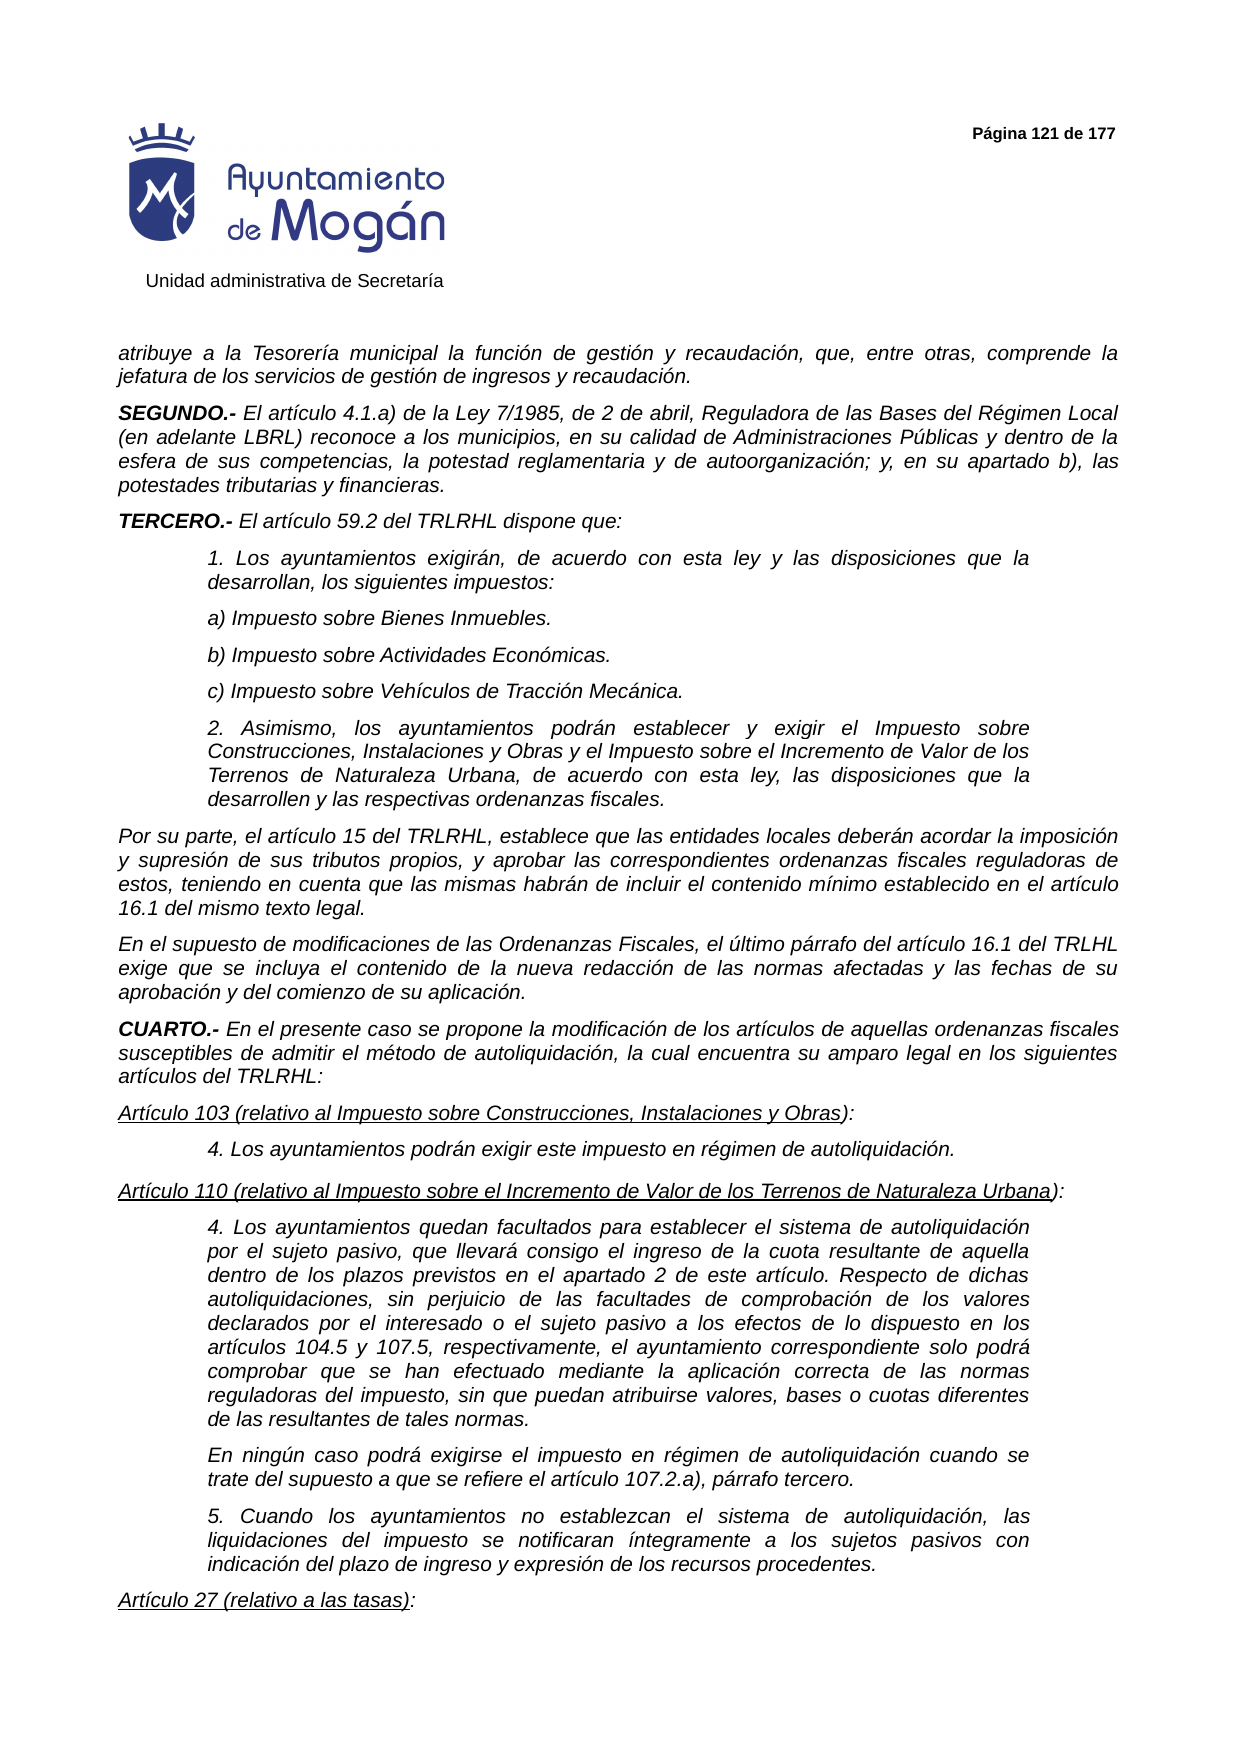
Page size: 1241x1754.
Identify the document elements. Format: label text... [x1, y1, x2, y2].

text 1. Los ayuntamientos exigirán, de acuerdo con esta ley y las disposiciones que la desarrollan, los siguientes impuestos: [207, 546, 1033, 593]
text b) Impuesto sobre Actividades Económicas. [207, 642, 1033, 666]
text Artículo 27 (relativo a las tasas): [118, 1588, 1033, 1612]
text 5. Cuando los ayuntamientos no establezcan el sistema de autoliquidación, las liquidaciones del impuesto se notificaran íntegramente a los sujetos pasivos con indicación del plazo de ingreso y expresión de los recursos procedentes. [207, 1503, 1033, 1575]
text TERCERO.- El artículo 59.2 del TRLRHL dispone que: [118, 509, 1122, 533]
text En ningún caso podrá exigirse el impuesto en régimen de autoliquidación cuando se trate del supuesto a que se refiere el artículo 107.2.a), párrafo tercero. [207, 1443, 1033, 1491]
text 2. Asimismo, los ayuntamientos podrán establecer y exigir el Impuesto sobre Construcciones, Instalaciones y Obras y el Impuesto sobre el Incremento de Valor de los Terrenos de Naturaleza Urbana, de acuerdo con esta ley, las disposiciones que la desarrollen y las respectivas ordenanzas fiscales. [207, 715, 1033, 811]
text a) Impuesto sobre Bienes Inmuebles. [207, 606, 1033, 630]
text 4. Los ayuntamientos podrán exigir este impuesto en régimen de autoliquidación. [207, 1137, 1033, 1161]
text 4. Los ayuntamientos quedan facultados para establecer el sistema de autoliquidación por el sujeto pasivo, que llevará consigo el ingreso de la cuota resultante de aquella dentro de los plazos previstos en el apartado 2 de este artículo. Respecto de dichas autoliquidaciones, sin perjuicio de las facultades de comprobación de los valores declarados por el interesado o el sujeto pasivo a los efectos de lo dispuesto en los artículos 104.5 y 107.5, respectivamente, el ayuntamiento correspondiente solo podrá comprobar que se han efectuado mediante la aplicación correcta de las normas reguladoras del impuesto, sin que puedan atribuirse valores, bases o cuotas diferentes de las resultantes de tales normas. [207, 1215, 1033, 1431]
text c) Impuesto sobre Vehículos de Tracción Mecánica. [207, 679, 1033, 703]
text Artículo 110 (relativo al Impuesto sobre el Incremento de Valor de los Terrenos de Naturaleza Urbana): [118, 1178, 1122, 1202]
text En el supuesto de modificaciones de las Ordenanzas Fiscales, el último párrafo del artículo 16.1 del TRLHL exige que se incluya el contenido de la nueva redacción de las normas afectadas y las fechas de su aprobación y del comienzo de su aplicación. [118, 932, 1122, 1004]
text SEGUNDO.- El artículo 4.1.a) de la Ley 7/1985, de 2 de abril, Reguladora de las Bases del Régimen Local (en adelante LBRL) reconoce a los municipios, en su calidad de Administraciones Públicas y dentro de la esfera de sus competencias, la potestad reglamentaria y de autoorganización; y, en su apartado b), las potestades tributarias y financieras. [118, 401, 1122, 497]
text Por su parte, el artículo 15 del TRLRHL, establece que las entidades locales deberán acordar la imposición y supresión de sus tributos propios, y aprobar las correspondientes ordenanzas fiscales reguladoras de estos, teniendo en cuenta que las mismas habrán de incluir el contenido mínimo establecido en el artículo 16.1 del mismo texto legal. [118, 824, 1122, 919]
picture [128, 123, 445, 259]
text Artículo 103 (relativo al Impuesto sobre Construcciones, Instalaciones y Obras): [118, 1101, 1122, 1125]
text CUARTO.- En el presente caso se propone la modificación de los artículos de aquellas ordenanzas fiscales susceptibles de admitir el método de autoliquidación, la cual encuentra su amparo legal en los siguientes artículos del TRLRHL: [118, 1016, 1122, 1088]
text atribuye a la Tesorería municipal la función de gestión y recaudación, que, entre otras, comprende la jefatura de los servicios de gestión de ingresos y recaudación. [118, 340, 1122, 388]
